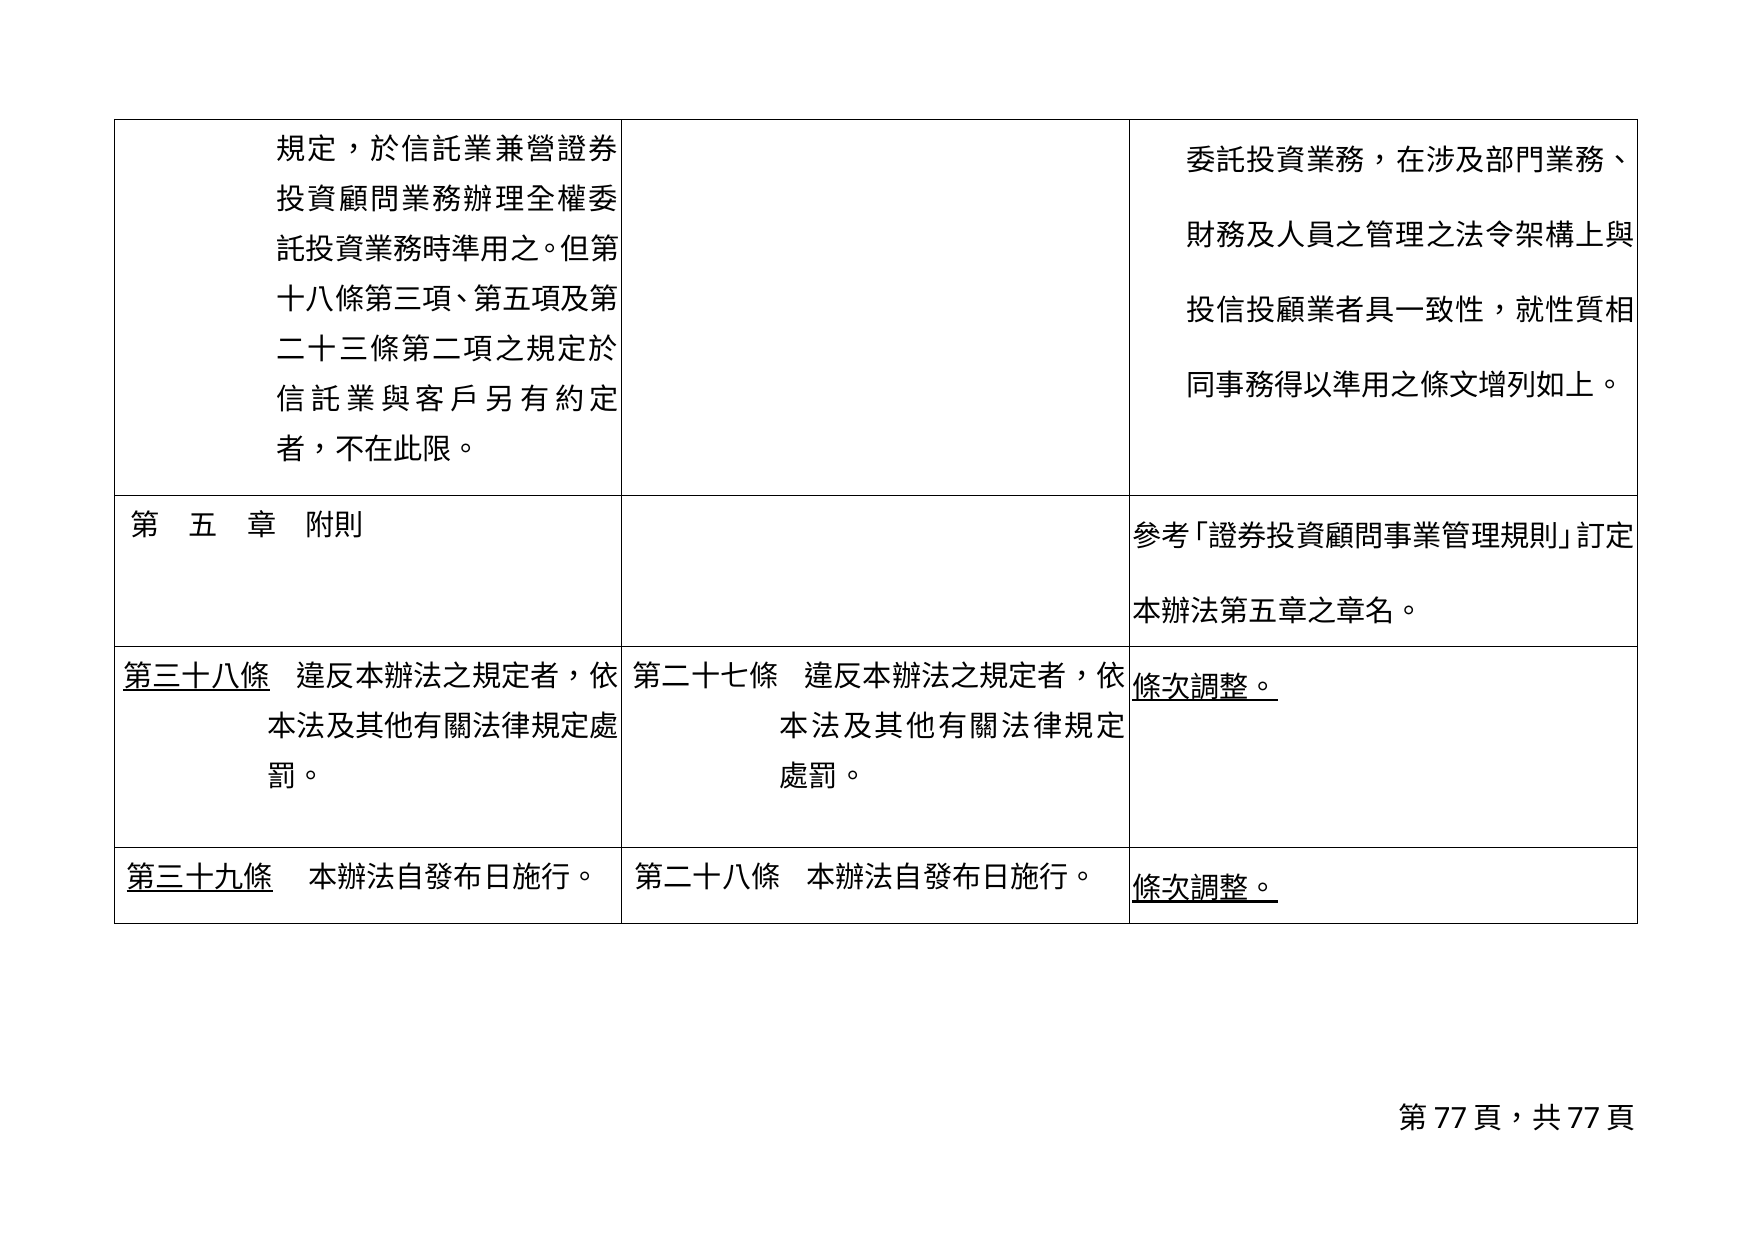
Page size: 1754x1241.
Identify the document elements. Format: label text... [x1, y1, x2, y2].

table_cell 規定，於信託業兼營證券投資顧問業務辦理全權委託投資業務時準用之。但第十八條第三項、第五項及第二十三條第二項之規定於信託業與客戶另有約定者，不在此限。 [115, 120, 621, 495]
table_cell 委託投資業務，在涉及部門業務、財務及人員之管理之法令架構上與投信投顧業者具一致性，就性質相同事務得以準用之條文增列如上。 [1130, 120, 1637, 495]
table_cell 第二十七條 違反本辦法之規定者，依本法及其他有關法律規定處罰。 [622, 647, 1129, 847]
table_cell [622, 120, 1129, 495]
table_cell 條次調整。 [1130, 647, 1637, 847]
table_cell 第 五 章 附則 [115, 496, 621, 646]
table_cell 第三十八條 違反本辦法之規定者，依本法及其他有關法律規定處罰。 [115, 647, 621, 847]
table_cell 第二十八條 本辦法自發布日施行。 [622, 848, 1129, 923]
table_cell 參考「證券投資顧問事業管理規則」訂定本辦法第五章之章名。 [1130, 496, 1637, 646]
table_cell 第三十九條 本辦法自發布日施行。 [115, 848, 621, 923]
table_cell 條次調整。 [1130, 848, 1637, 923]
table_cell [622, 496, 1129, 646]
